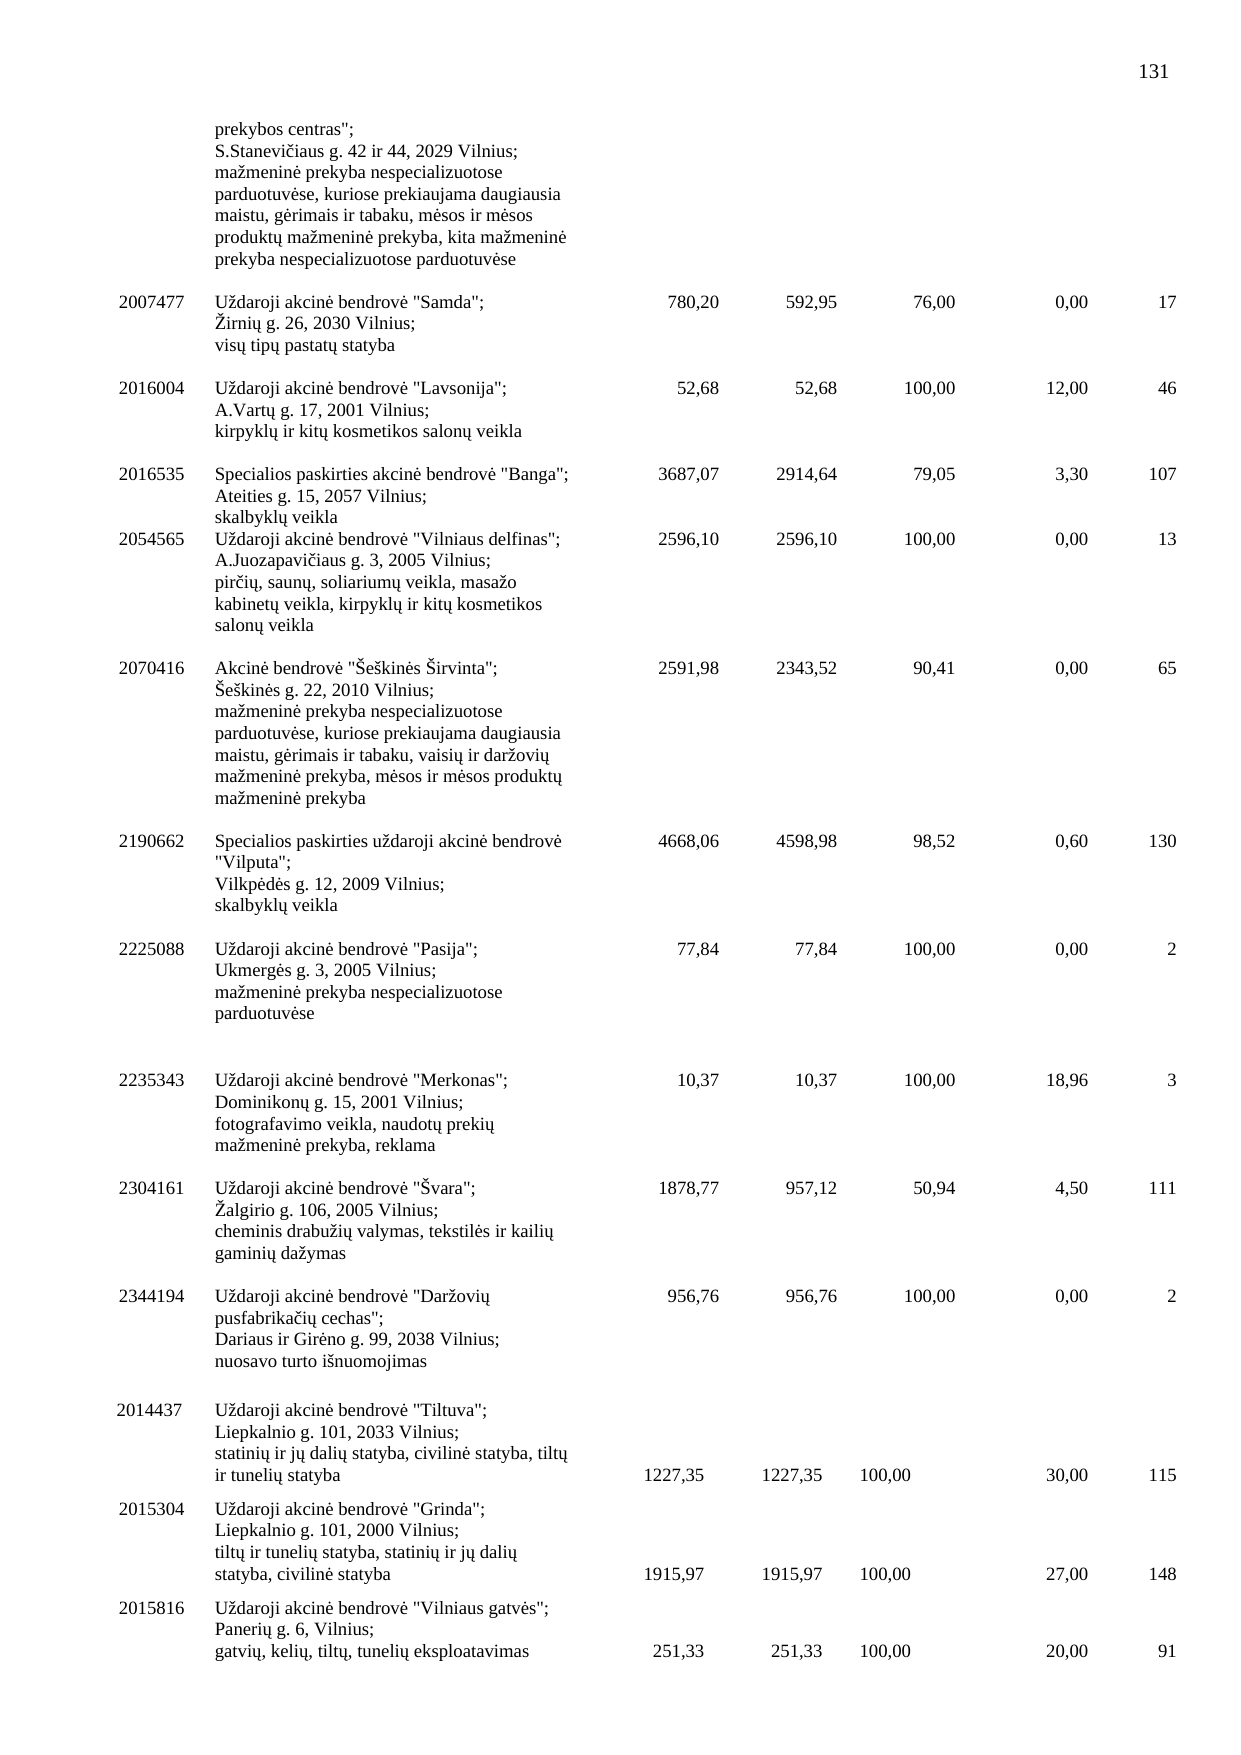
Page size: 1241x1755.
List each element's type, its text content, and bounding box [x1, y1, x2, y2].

table_cell 0,00 [971, 291, 1104, 377]
table_cell 20,00 [927, 1590, 1104, 1667]
table_cell 3687,07 [587, 463, 735, 528]
table_cell 30,00 [927, 1393, 1104, 1492]
table_cell 111 [1104, 1177, 1192, 1285]
table_cell 52,68 [587, 377, 735, 463]
table_cell 957,12 [735, 1177, 853, 1285]
table_cell 2016535 [100, 463, 203, 528]
table_cell 4668,06 [587, 830, 735, 937]
table_cell 2914,64 [735, 463, 853, 528]
table_cell Uždaroji akcinė bendrovė "Grinda"; Liepkalnio g. 101, 2000 Vilnius; tiltų ir tunelių statyba, statinių ir jų dalių statyba, civilinė statyba [203, 1492, 587, 1590]
table_cell [971, 118, 1104, 291]
table_cell Uždaroji akcinė bendrovė "Daržovių pusfabrikačių cechas"; Dariaus ir Girėno g. 99, 2038 Vilnius; nuosavo turto išnuomojimas [203, 1285, 587, 1393]
table_cell 1878,77 [587, 1177, 735, 1285]
table_cell 107 [1104, 463, 1192, 528]
table_cell 251,33 [720, 1590, 838, 1667]
table_cell 2 [1104, 938, 1192, 1045]
table_cell [853, 118, 971, 291]
table_cell 98,52 [853, 830, 971, 937]
table_cell 130 [1104, 830, 1192, 937]
table_cell 17 [1104, 291, 1192, 377]
table_cell 2007477 [100, 291, 203, 377]
table_cell 100,00 [838, 1492, 927, 1590]
table_cell 2343,52 [735, 657, 853, 830]
table_cell 12,00 [971, 377, 1104, 463]
table_cell 77,84 [587, 938, 735, 1045]
table_cell 1227,35 [720, 1393, 838, 1492]
table_cell 91 [1104, 1590, 1192, 1667]
table_header 3 [1104, 1069, 1192, 1177]
table_cell 0,00 [971, 1285, 1104, 1393]
table_cell 77,84 [735, 938, 853, 1045]
table_cell 956,76 [735, 1285, 853, 1393]
table_cell 251,33 [587, 1590, 720, 1667]
table_header 18,96 [971, 1069, 1104, 1177]
table_cell 2596,10 [735, 528, 853, 657]
table_cell 2596,10 [587, 528, 735, 657]
table_cell 2015816 [100, 1590, 203, 1667]
table_cell Uždaroji akcinė bendrovė "Lavsonija"; A.Vartų g. 17, 2001 Vilnius; kirpyklų ir kitų kosmetikos salonų veikla [203, 377, 587, 463]
table_cell 592,95 [735, 291, 853, 377]
table_cell 100,00 [838, 1393, 927, 1492]
table_cell Uždaroji akcinė bendrovė "Švara"; Žalgirio g. 106, 2005 Vilnius; cheminis drabužių valymas, tekstilės ir kailių gaminių dažymas [203, 1177, 587, 1285]
table_cell 1915,97 [720, 1492, 838, 1590]
table_cell 2016004 [100, 377, 203, 463]
table_cell 115 [1104, 1393, 1192, 1492]
table_header 100,00 [853, 1069, 971, 1177]
table_cell 0,00 [971, 657, 1104, 830]
table_cell 2225088 [100, 938, 203, 1045]
table_cell 780,20 [587, 291, 735, 377]
table_cell 4,50 [971, 1177, 1104, 1285]
table_cell 148 [1104, 1492, 1192, 1590]
table_header Uždaroji akcinė bendrovė "Merkonas"; Dominikonų g. 15, 2001 Vilnius; fotografavimo veikla, naudotų prekių mažmeninė prekyba, reklama [203, 1069, 587, 1177]
table_cell Specialios paskirties akcinė bendrovė "Banga"; Ateities g. 15, 2057 Vilnius; skalbyklų veikla [203, 463, 587, 528]
table_cell Uždaroji akcinė bendrovė "Pasija"; Ukmergės g. 3, 2005 Vilnius; mažmeninė prekyba nespecializuotose parduotuvėse [203, 938, 587, 1045]
table_cell 1227,35 [587, 1393, 720, 1492]
table_cell 2304161 [100, 1177, 203, 1285]
table_cell [587, 118, 735, 291]
table_cell 79,05 [853, 463, 971, 528]
table_cell 2 [1104, 1285, 1192, 1393]
table_cell 4598,98 [735, 830, 853, 937]
table_header 2235343 [100, 1069, 203, 1177]
table_cell 90,41 [853, 657, 971, 830]
table_cell 100,00 [853, 938, 971, 1045]
table_cell Akcinė bendrovė "Šeškinės Širvinta"; Šeškinės g. 22, 2010 Vilnius; mažmeninė prekyba nespecializuotose parduotuvėse, kuriose prekiaujama daugiausia maistu, gėrimais ir tabaku, vaisių ir daržovių mažmeninė prekyba, mėsos ir mėsos produktų mažmeninė prekyba [203, 657, 587, 830]
table_cell 100,00 [853, 528, 971, 657]
table_header 10,37 [735, 1069, 853, 1177]
table_cell Uždaroji akcinė bendrovė "Tiltuva"; Liepkalnio g. 101, 2033 Vilnius; statinių ir jų dalių statyba, civilinė statyba, tiltų ir tunelių statyba [203, 1393, 587, 1492]
table_cell [100, 118, 203, 291]
table_cell 1915,97 [587, 1492, 720, 1590]
table_cell 46 [1104, 377, 1192, 463]
table_cell 50,94 [853, 1177, 971, 1285]
table_cell 13 [1104, 528, 1192, 657]
table_cell 0,00 [971, 528, 1104, 657]
table_cell 65 [1104, 657, 1192, 830]
table_cell [735, 118, 853, 291]
table_cell 2591,98 [587, 657, 735, 830]
table_header 10,37 [587, 1069, 735, 1177]
table_cell 2190662 [100, 830, 203, 937]
table_cell 3,30 [971, 463, 1104, 528]
table_cell 76,00 [853, 291, 971, 377]
table_cell Uždaroji akcinė bendrovė "Vilniaus gatvės"; Panerių g. 6, Vilnius; gatvių, kelių, tiltų, tunelių eksploatavimas [203, 1590, 587, 1667]
table_cell 2054565 [100, 528, 203, 657]
table_cell prekybos centras"; S.Stanevičiaus g. 42 ir 44, 2029 Vilnius; mažmeninė prekyba nespecializuotose parduotuvėse, kuriose prekiaujama daugiausia maistu, gėrimais ir tabaku, mėsos ir mėsos produktų mažmeninė prekyba, kita mažmeninė prekyba nespecializuotose parduotuvėse [203, 118, 587, 291]
table_cell 956,76 [587, 1285, 735, 1393]
table_cell 0,60 [971, 830, 1104, 937]
table_cell 0,00 [971, 938, 1104, 1045]
table_cell Specialios paskirties uždaroji akcinė bendrovė "Vilputa"; Vilkpėdės g. 12, 2009 Vilnius; skalbyklų veikla [203, 830, 587, 937]
table_cell 100,00 [853, 1285, 971, 1393]
table_cell 2344194 [100, 1285, 203, 1393]
table_cell 2014437 [100, 1393, 203, 1492]
table_cell 27,00 [927, 1492, 1104, 1590]
table_cell 2070416 [100, 657, 203, 830]
table_cell 2015304 [100, 1492, 203, 1590]
table_cell 52,68 [735, 377, 853, 463]
table_cell Uždaroji akcinė bendrovė "Samda"; Žirnių g. 26, 2030 Vilnius; visų tipų pastatų statyba [203, 291, 587, 377]
table_cell 100,00 [838, 1590, 927, 1667]
table_cell [1104, 118, 1192, 291]
table_cell 100,00 [853, 377, 971, 463]
table_cell Uždaroji akcinė bendrovė "Vilniaus delfinas"; A.Juozapavičiaus g. 3, 2005 Vilnius; pirčių, saunų, soliariumų veikla, masažo kabinetų veikla, kirpyklų ir kitų kosmetikos salonų veikla [203, 528, 587, 657]
